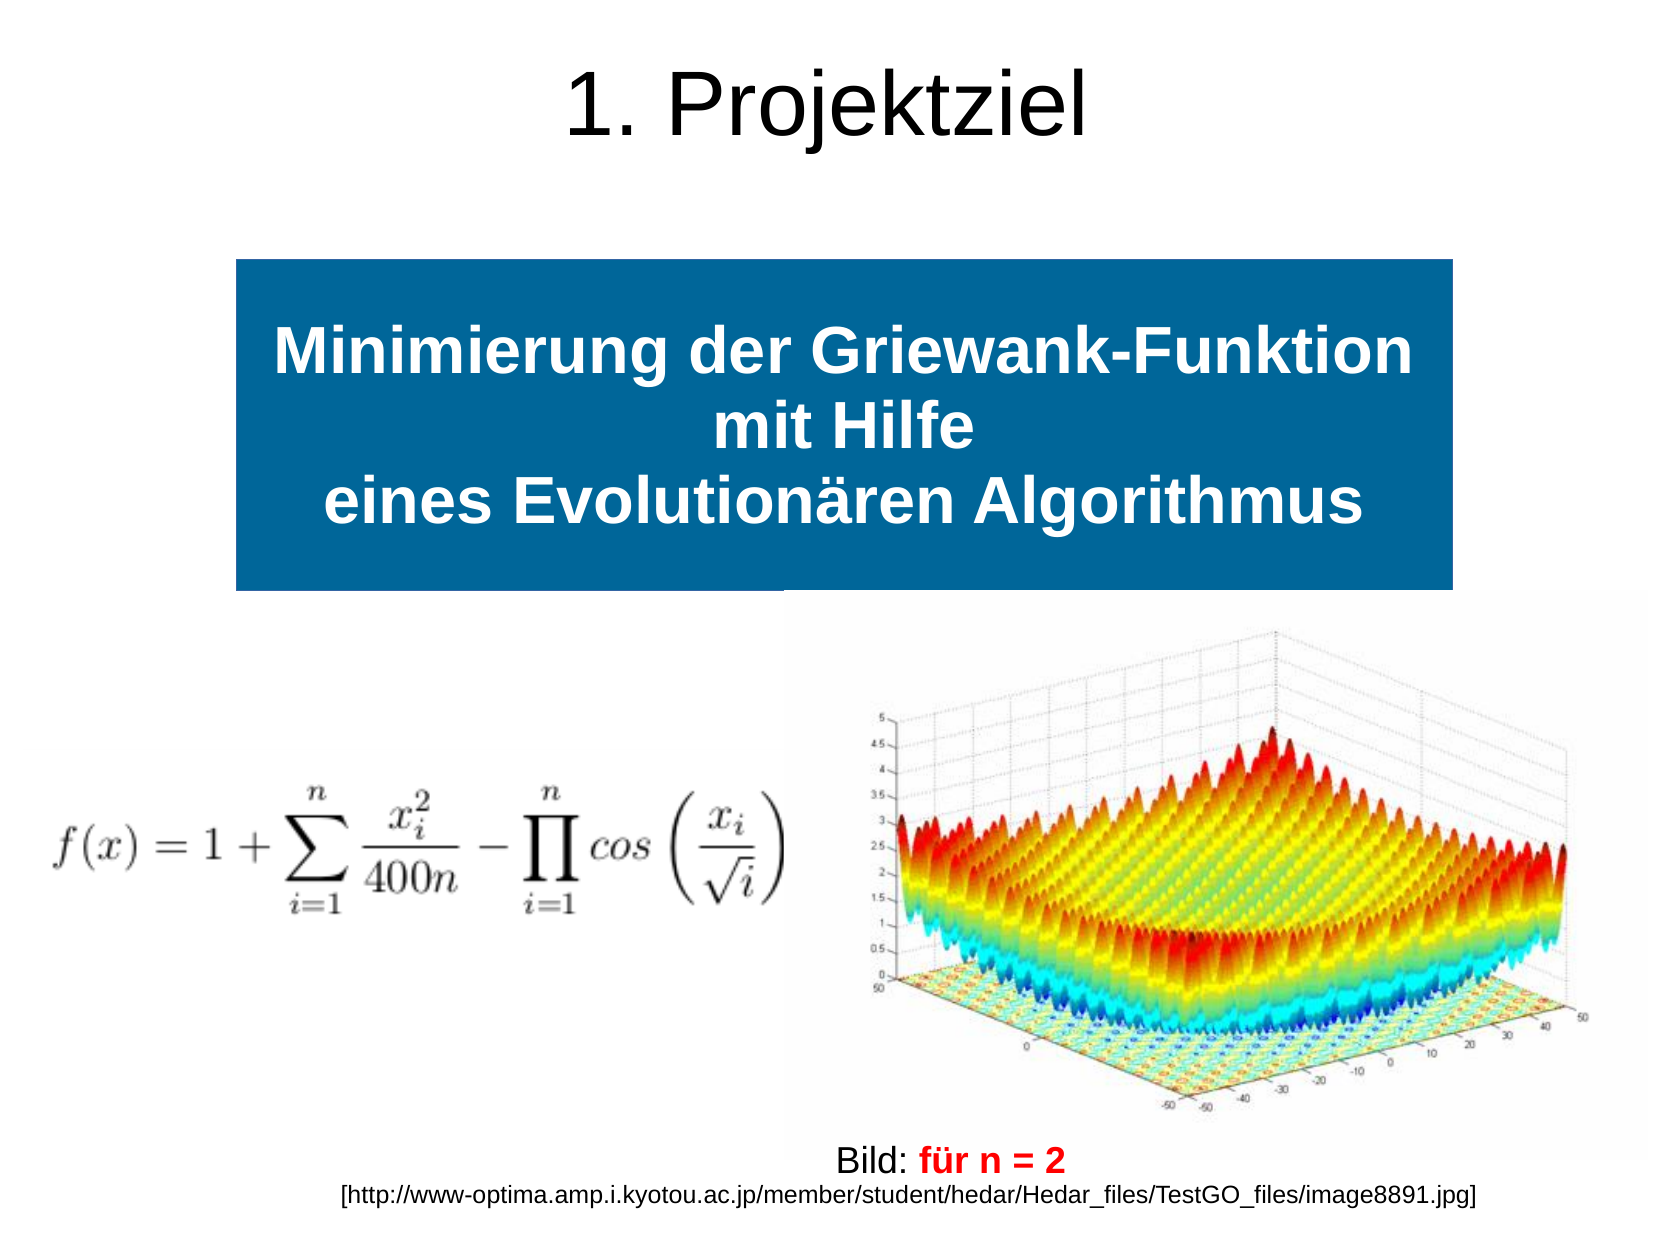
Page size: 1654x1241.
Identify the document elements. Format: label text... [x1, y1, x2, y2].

text_box Bild: für n = 2 [http://www-optima.amp.i.kyotou.ac.jp/member/student/hedar/Hedar_files/TestGO_files/image8891.jpg] [318, 1131, 1583, 1217]
picture [23, 590, 1648, 1160]
text_box Minimierung der Griewank-Funktion mit Hilfe eines Evolutionären Algorithmus [236, 259, 1453, 591]
title 1. Projektziel [82, 0, 1571, 208]
